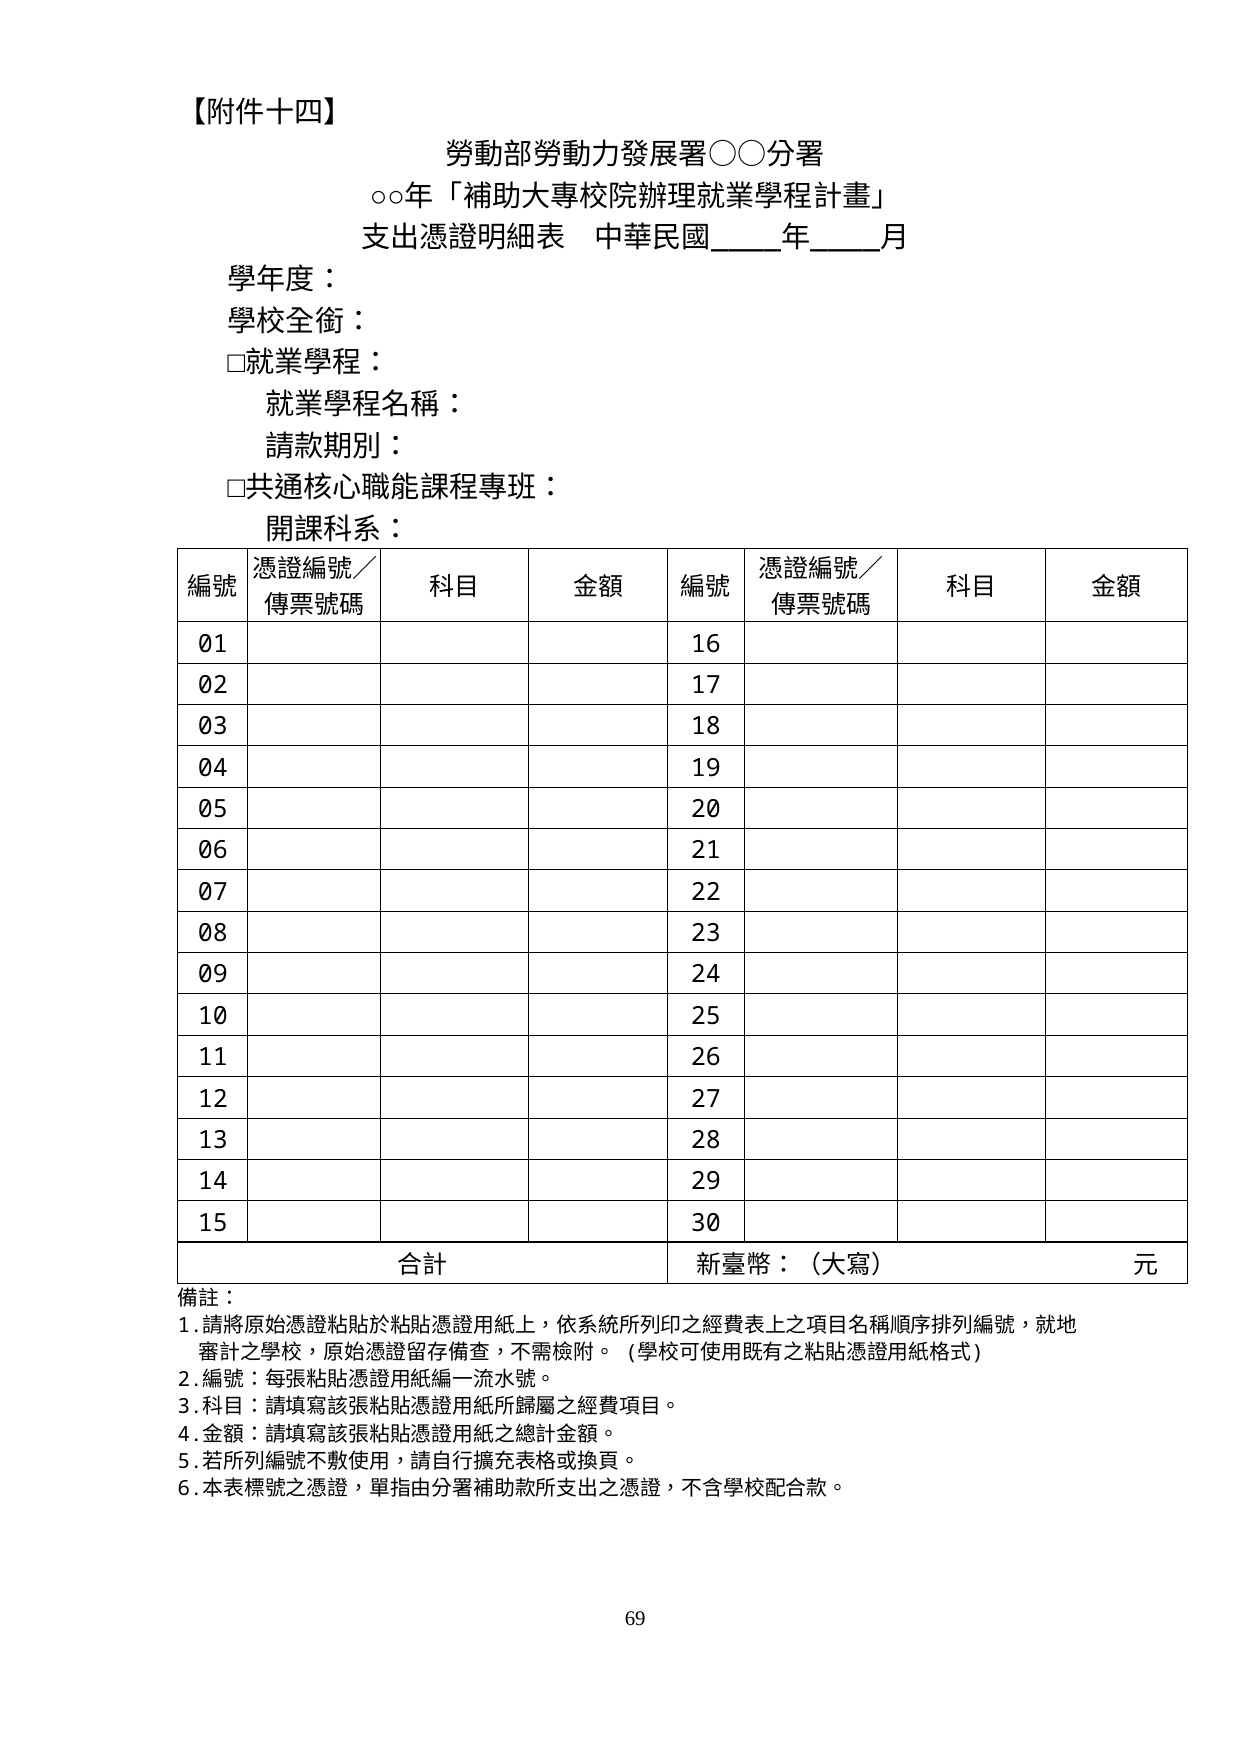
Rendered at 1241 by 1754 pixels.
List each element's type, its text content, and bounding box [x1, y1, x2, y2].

table_cell [745, 622, 897, 662]
table_cell 12 [178, 1077, 247, 1117]
table_cell 16 [668, 622, 744, 662]
table_cell [1046, 994, 1187, 1035]
text □共通核心職能課程專班： [227, 464, 1213, 506]
text 請款期別： [265, 423, 1092, 464]
text 支出憑證明細表 中華民國____年____月 [177, 214, 1092, 256]
table_header 金額 [529, 549, 667, 621]
table_cell [248, 664, 380, 704]
table_cell [381, 1201, 528, 1241]
table_cell [1046, 788, 1187, 828]
table_cell 02 [178, 664, 247, 704]
table_cell 新臺幣：（大寫） 元 [668, 1243, 1187, 1283]
table_cell 24 [668, 953, 744, 993]
table_cell [381, 912, 528, 952]
table_cell [529, 994, 667, 1035]
table_cell [381, 1036, 528, 1076]
table_cell 22 [668, 870, 744, 911]
table_cell [248, 953, 380, 993]
table_cell [745, 705, 897, 745]
text 3.科目：請填寫該張粘貼憑證用紙所歸屬之經費項目。 [177, 1392, 1092, 1419]
table_cell [745, 1201, 897, 1241]
table_cell [529, 829, 667, 869]
table_cell 01 [178, 622, 247, 662]
table_cell 07 [178, 870, 247, 911]
table_cell [381, 953, 528, 993]
table_cell [1046, 912, 1187, 952]
text 2.編號：每張粘貼憑證用紙編一流水號。 [177, 1365, 1092, 1392]
table_cell [745, 788, 897, 828]
text 1.請將原始憑證粘貼於粘貼憑證用紙上，依系統所列印之經費表上之項目名稱順序排列編號，就地審計之學校，原始憑證留存備查，不需檢附。 (學校可使用既有之粘貼憑證用紙格式) [177, 1311, 1092, 1365]
text 就業學程名稱： [265, 381, 1092, 423]
table_cell [745, 664, 897, 704]
table_cell 19 [668, 746, 744, 787]
table_cell 合計 [178, 1243, 667, 1283]
table_cell [1046, 705, 1187, 745]
text 4.金額：請填寫該張粘貼憑證用紙之總計金額。 [177, 1419, 1092, 1446]
table_cell [898, 622, 1045, 662]
table_cell 05 [178, 788, 247, 828]
table_cell [529, 1036, 667, 1076]
table_cell [381, 1119, 528, 1159]
table_cell 15 [178, 1201, 247, 1241]
table_cell [248, 1119, 380, 1159]
table_cell [898, 788, 1045, 828]
table_cell [381, 664, 528, 704]
table_cell 17 [668, 664, 744, 704]
table_cell [381, 622, 528, 662]
table_cell [248, 870, 380, 911]
table_cell 04 [178, 746, 247, 787]
table_cell [248, 788, 380, 828]
table_cell [898, 1201, 1045, 1241]
table_cell [529, 705, 667, 745]
table_cell 29 [668, 1160, 744, 1200]
table_cell [898, 1160, 1045, 1200]
table_cell [529, 622, 667, 662]
text 開課科系： [265, 506, 1092, 548]
table_cell [745, 746, 897, 787]
table_cell 06 [178, 829, 247, 869]
table_cell [898, 1077, 1045, 1117]
table_cell [381, 746, 528, 787]
table_cell [248, 1036, 380, 1076]
subtitle 【附件十四】 [177, 89, 1092, 131]
table_cell [745, 953, 897, 993]
table_cell [745, 1036, 897, 1076]
table_cell [898, 664, 1045, 704]
text □就業學程： [227, 339, 1213, 381]
table_cell [1046, 1119, 1187, 1159]
table_cell [745, 1119, 897, 1159]
table_cell 11 [178, 1036, 247, 1076]
table_cell [381, 705, 528, 745]
table_cell [745, 1077, 897, 1117]
table_cell 03 [178, 705, 247, 745]
table_cell [745, 994, 897, 1035]
table_cell 27 [668, 1077, 744, 1117]
table_cell [381, 1077, 528, 1117]
table_cell 08 [178, 912, 247, 952]
table_header 金額 [1046, 549, 1187, 621]
table_cell 26 [668, 1036, 744, 1076]
table_cell [529, 912, 667, 952]
table_header 科目 [381, 549, 528, 621]
table_cell [898, 1036, 1045, 1076]
text 學校全銜： [227, 298, 1092, 339]
text 學年度： [227, 256, 1092, 298]
table_cell [1046, 953, 1187, 993]
table_cell [1046, 1036, 1187, 1076]
table_cell [898, 1119, 1045, 1159]
table_header 憑證編號／傳票號碼 [248, 549, 380, 621]
table_cell [898, 953, 1045, 993]
table_cell 20 [668, 788, 744, 828]
table_cell [248, 1160, 380, 1200]
table_cell [745, 912, 897, 952]
table_cell [529, 1119, 667, 1159]
table_cell [1046, 1160, 1187, 1200]
table_cell [529, 1160, 667, 1200]
table_cell 28 [668, 1119, 744, 1159]
table_cell 13 [178, 1119, 247, 1159]
table_header 編號 [178, 549, 247, 621]
table_header 憑證編號／傳票號碼 [745, 549, 897, 621]
table_cell [745, 870, 897, 911]
table_cell [898, 870, 1045, 911]
table_cell [1046, 746, 1187, 787]
table_cell [248, 829, 380, 869]
table_cell [898, 829, 1045, 869]
table_cell [529, 870, 667, 911]
table_cell 21 [668, 829, 744, 869]
table_cell [1046, 1201, 1187, 1241]
table_cell [1046, 829, 1187, 869]
table_cell [529, 788, 667, 828]
table_cell [248, 622, 380, 662]
table_cell 14 [178, 1160, 247, 1200]
table_cell [529, 1077, 667, 1117]
table_cell [898, 912, 1045, 952]
table_cell [529, 953, 667, 993]
table_header 科目 [898, 549, 1045, 621]
table_cell [381, 829, 528, 869]
table_cell 10 [178, 994, 247, 1035]
table_cell [898, 994, 1045, 1035]
table_cell [745, 829, 897, 869]
table_cell [1046, 622, 1187, 662]
table_cell [381, 788, 528, 828]
table_header 編號 [668, 549, 744, 621]
table_cell [248, 912, 380, 952]
table_cell [1046, 870, 1187, 911]
table_cell [248, 1077, 380, 1117]
table_cell 09 [178, 953, 247, 993]
table_cell [1046, 664, 1187, 704]
table_cell [529, 1201, 667, 1241]
table_cell [529, 664, 667, 704]
text 備註： [177, 1284, 1092, 1311]
table_cell [248, 1201, 380, 1241]
table_cell [898, 705, 1045, 745]
text 勞動部勞動力發展署○○分署 [177, 131, 1092, 173]
table_cell [898, 746, 1045, 787]
table_cell 30 [668, 1201, 744, 1241]
table_cell 18 [668, 705, 744, 745]
table_cell [248, 994, 380, 1035]
table_cell [381, 994, 528, 1035]
text ○○年「補助大專校院辦理就業學程計畫」 [177, 173, 1092, 214]
table_cell 25 [668, 994, 744, 1035]
table_cell [381, 1160, 528, 1200]
table_cell [745, 1160, 897, 1200]
table_cell [248, 746, 380, 787]
text 6.本表標號之憑證，單指由分署補助款所支出之憑證，不含學校配合款。 [177, 1473, 1092, 1501]
table_cell 23 [668, 912, 744, 952]
table_cell [529, 746, 667, 787]
table_cell [1046, 1077, 1187, 1117]
table_cell [381, 870, 528, 911]
table_cell [248, 705, 380, 745]
text 5.若所列編號不敷使用，請自行擴充表格或換頁。 [177, 1446, 1092, 1473]
